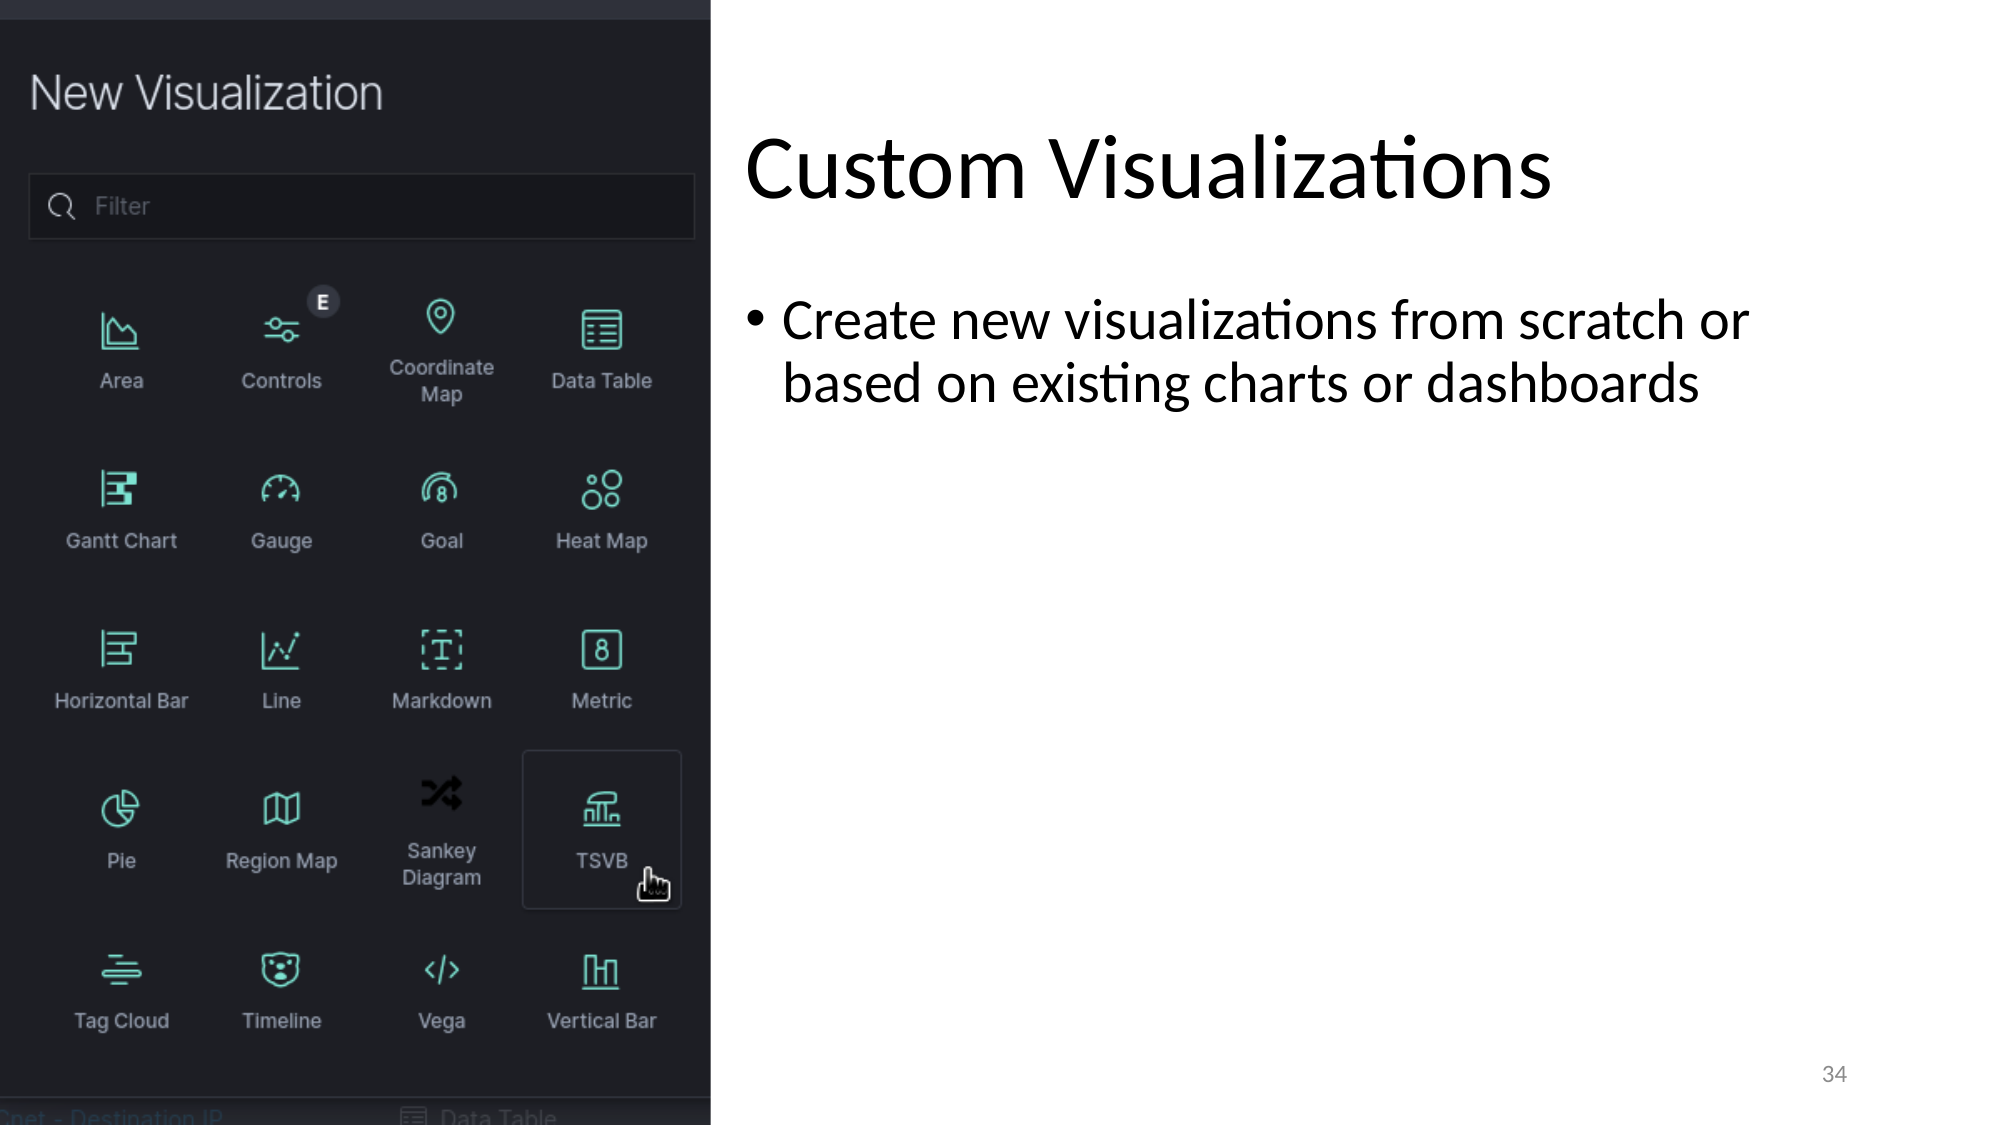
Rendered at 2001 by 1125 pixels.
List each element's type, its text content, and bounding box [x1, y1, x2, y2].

slide_number [1412, 1042, 1863, 1103]
title Custom Visualizations [730, 59, 1968, 278]
picture [0, 0, 711, 1125]
list Create new visualizations from scratch or based on existing charts or dashboards [730, 281, 1863, 996]
